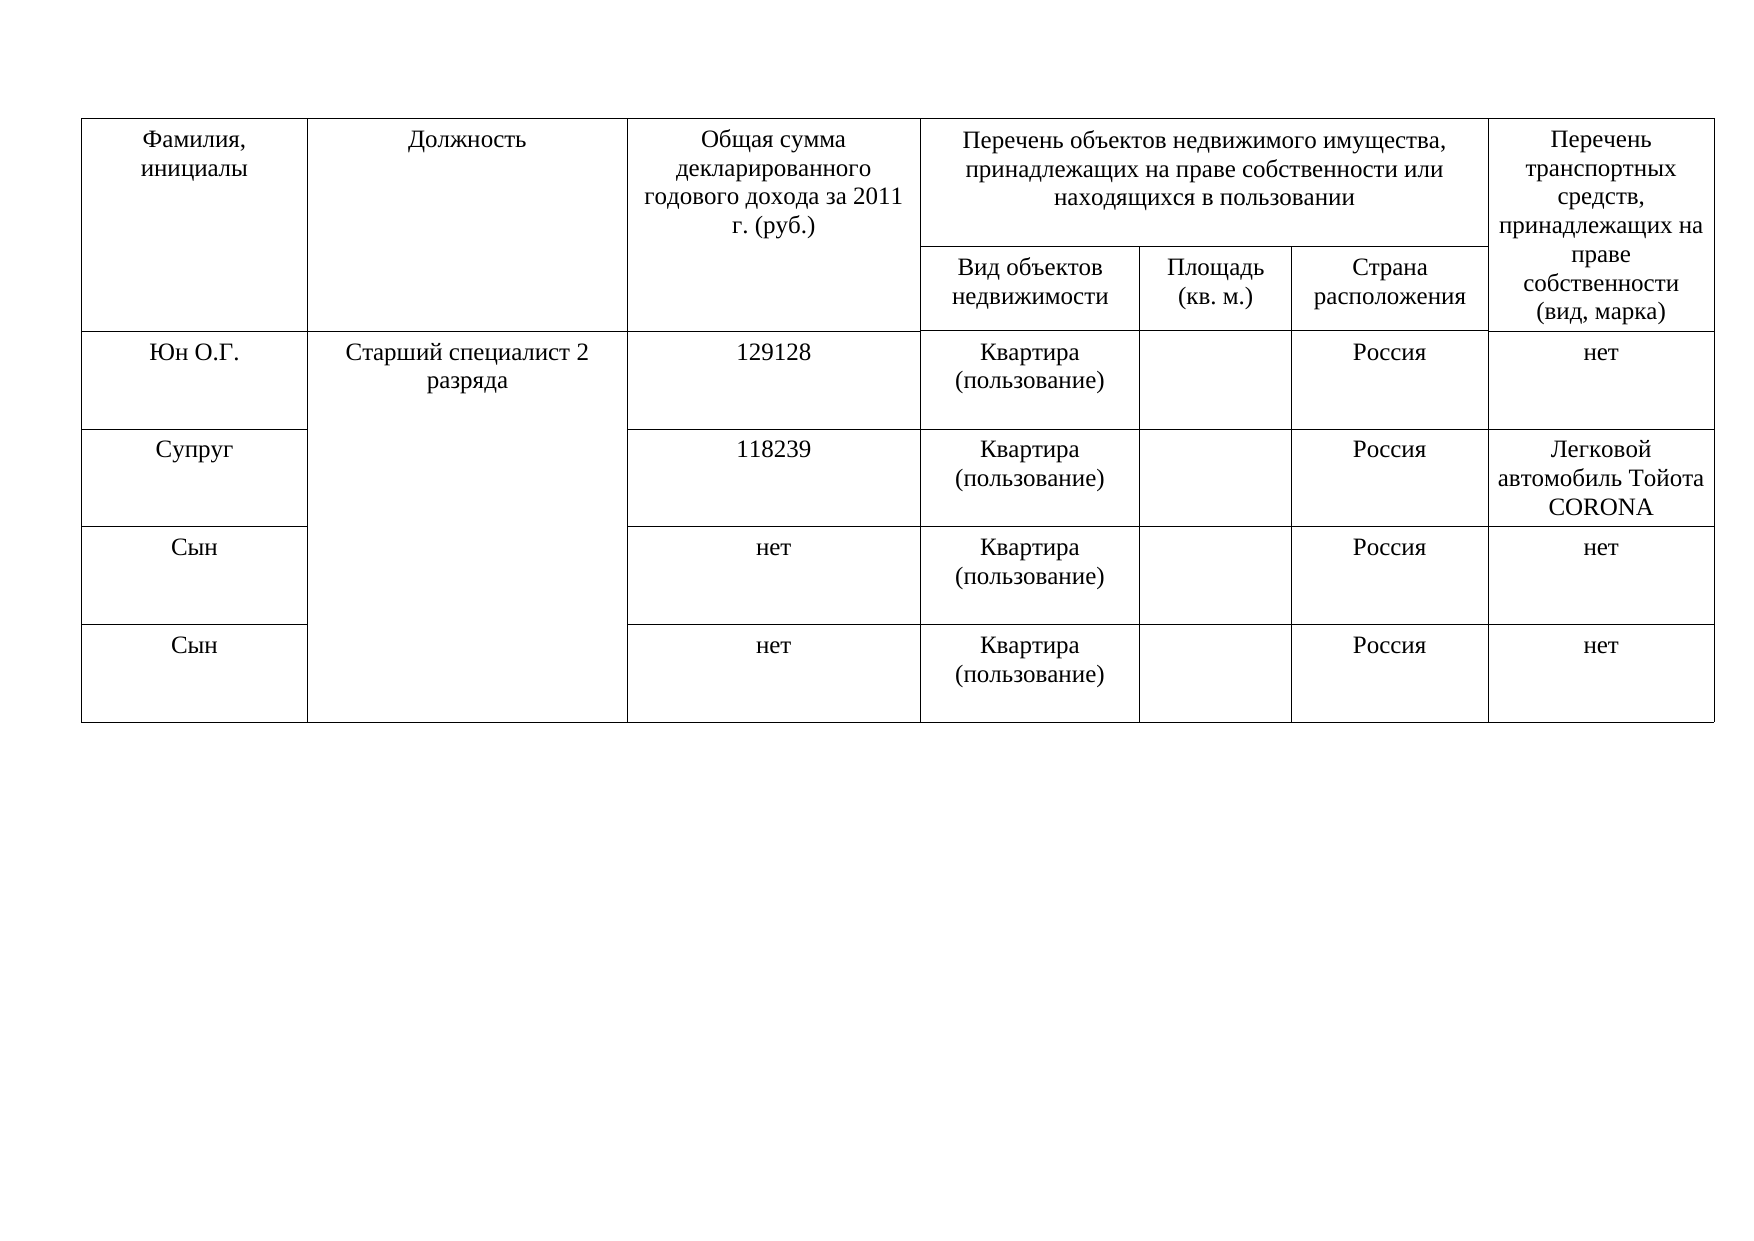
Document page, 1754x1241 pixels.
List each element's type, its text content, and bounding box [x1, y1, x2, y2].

table_cell нет [628, 625, 920, 722]
table_cell Площадь (кв. м.) [1140, 247, 1291, 330]
table_cell нет [628, 527, 920, 624]
table_cell [1140, 625, 1291, 722]
table_cell Страна расположения [1292, 247, 1488, 330]
table_cell Россия [1292, 430, 1488, 526]
table_cell Россия [1292, 625, 1488, 722]
table_cell нет [1489, 332, 1714, 429]
table_header Фамилия, инициалы [82, 119, 307, 331]
table_cell Россия [1292, 527, 1488, 624]
table_header Должность [308, 119, 627, 331]
table_cell Сын [82, 527, 307, 624]
table_cell Супруг [82, 430, 307, 526]
table_cell Сын [82, 625, 307, 722]
table_cell Квартира (пользование) [921, 625, 1139, 722]
table_cell Юн О.Г. [82, 332, 307, 429]
table_cell Квартира (пользование) [921, 331, 1139, 429]
table_cell [1140, 430, 1291, 526]
table_cell 118239 [628, 430, 920, 526]
table_cell 129128 [628, 332, 920, 429]
table_cell [1140, 331, 1291, 429]
table_cell нет [1489, 625, 1714, 722]
table_header Общая сумма декларированного годового дохода за 2011 г. (руб.) [628, 119, 920, 331]
table_cell Квартира (пользование) [921, 527, 1139, 624]
table_cell Старший специалист 2 разряда [308, 332, 627, 722]
table_cell Россия [1292, 331, 1488, 429]
table_header Перечень транспортных средств, принадлежащих на праве собственности (вид, марка) [1489, 119, 1714, 331]
table_cell Легковой автомобиль Тойота CORONA [1489, 430, 1714, 526]
table_cell [1140, 527, 1291, 624]
table_cell Вид объектов недвижимости [921, 247, 1139, 330]
table_cell нет [1489, 527, 1714, 624]
table_header Перечень объектов недвижимого имущества, принадлежащих на праве собственности или находящихся в пользовании [921, 119, 1488, 246]
table_cell Квартира (пользование) [921, 430, 1139, 526]
